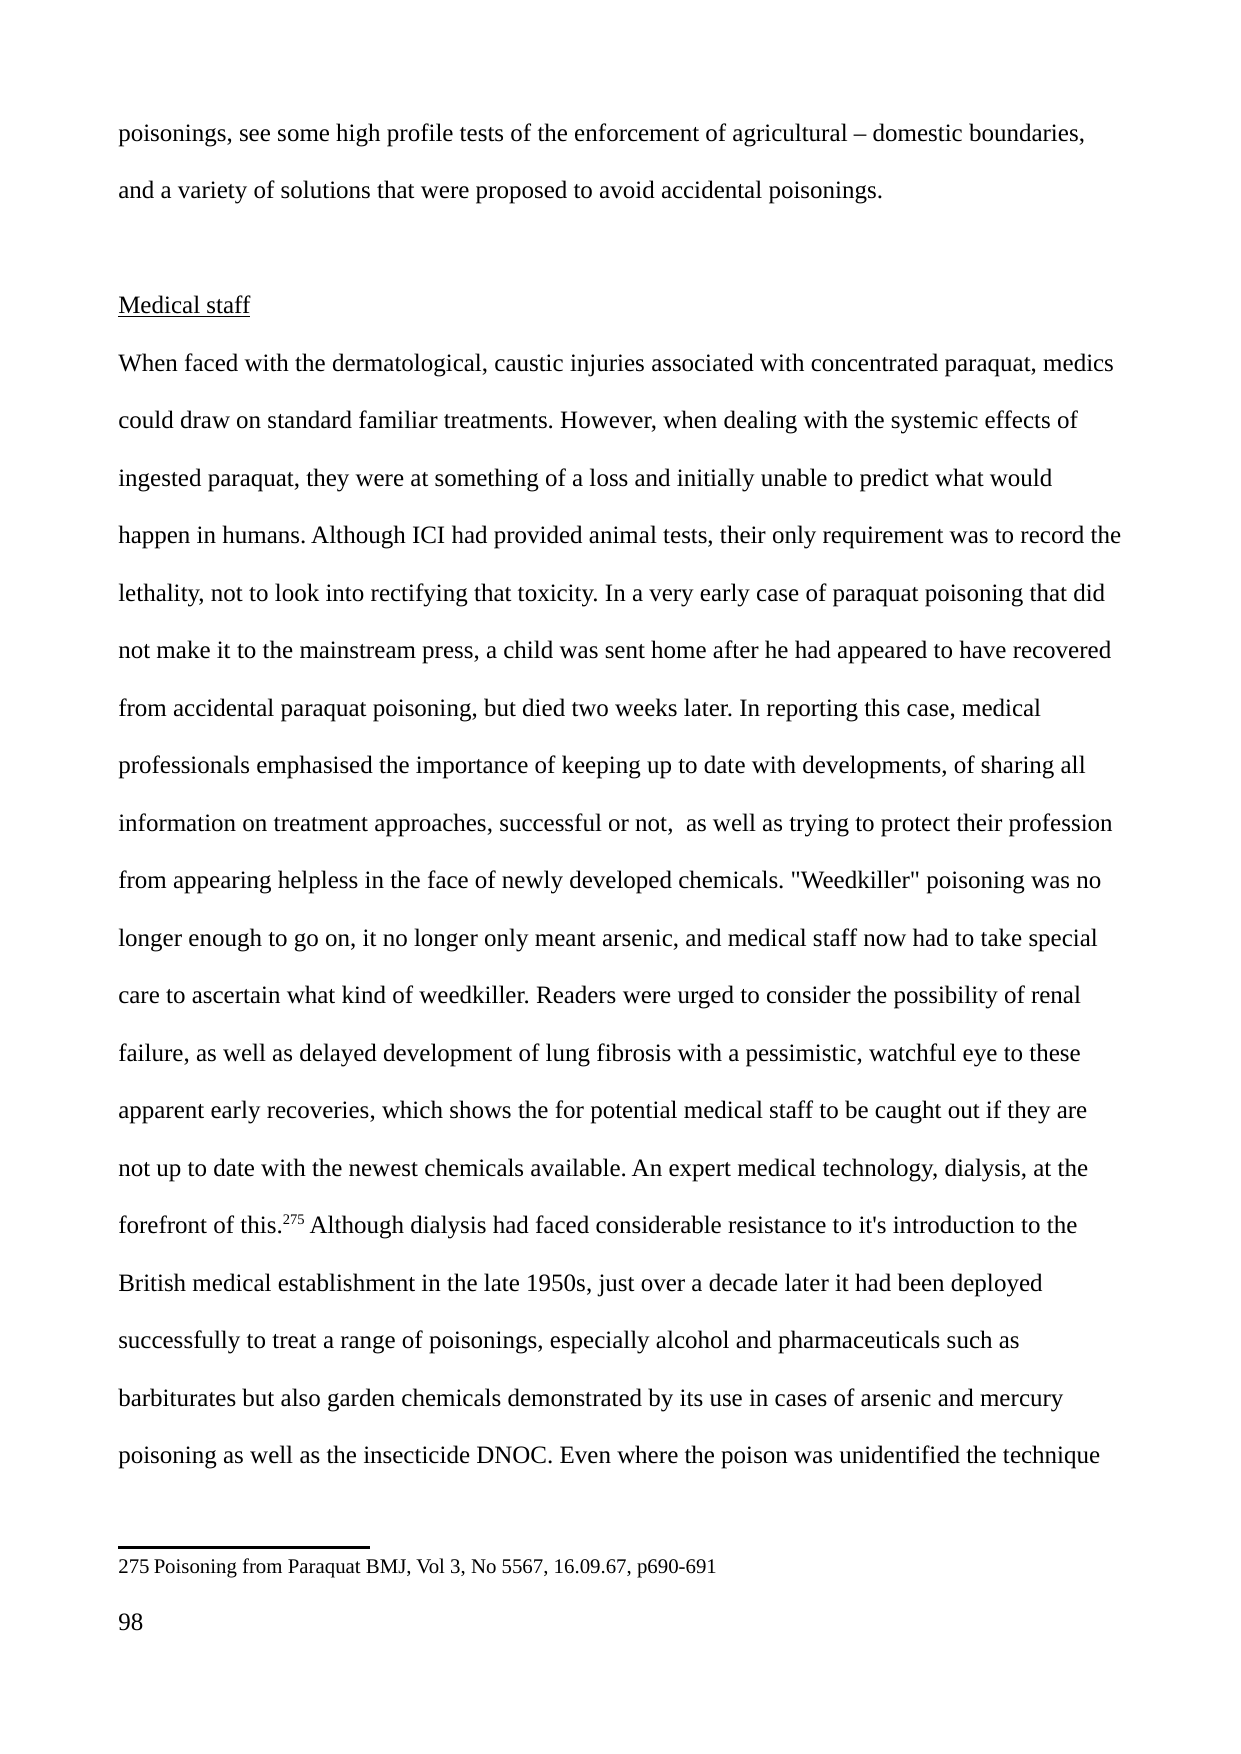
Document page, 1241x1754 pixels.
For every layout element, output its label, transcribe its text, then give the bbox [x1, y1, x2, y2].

text When faced with the dermatological, caustic injuries associated with concentrated paraquat, medics could draw on standard familiar treatments. However, when dealing with the systemic effects of ingested paraquat, they were at something of a loss and initially unable to predict what would happen in humans. Although ICI had provided animal tests, their only requirement was to record the lethality, not to look into rectifying that toxicity. In a very early case of paraquat poisoning that did not make it to the mainstream press, a child was sent home after he had appeared to have recovered from accidental paraquat poisoning, but died two weeks later. In reporting this case, medical professionals emphasised the importance of keeping up to date with developments, of sharing all information on treatment approaches, successful or not, as well as trying to protect their profession from appearing helpless in the face of newly developed chemicals. "Weedkiller" poisoning was no longer enough to go on, it no longer only meant arsenic, and medical staff now had to take special care to ascertain what kind of weedkiller. Readers were urged to consider the possibility of renal failure, as well as delayed development of lung fibrosis with a pessimistic, watchful eye to these apparent early recoveries, which shows the for potential medical staff to be caught out if they are not up to date with the newest chemicals available. An expert medical technology, dialysis, at the forefront of this. Although dialysis had faced considerable resistance to it's introduction to the British medical establishment in the late 1950s, just over a decade later it had been deployed successfully to treat a range of poisonings, especially alcohol and pharmaceuticals such as barbiturates but also garden chemicals demonstrated by its use in cases of arsenic and mercury poisoning as well as the insecticide DNOC. Even where the poison was unidentified the technique [118, 348, 1122, 1469]
text Medical staff [118, 291, 1122, 319]
text Poisoning from Paraquat BMJ, Vol 3, No 5567, 16.09.67, p690-691 [118, 1553, 1122, 1578]
text poisonings, see some high profile tests of the enforcement of agricultural – domestic boundaries, and a variety of solutions that were proposed to avoid accidental poisonings. [118, 118, 1122, 204]
